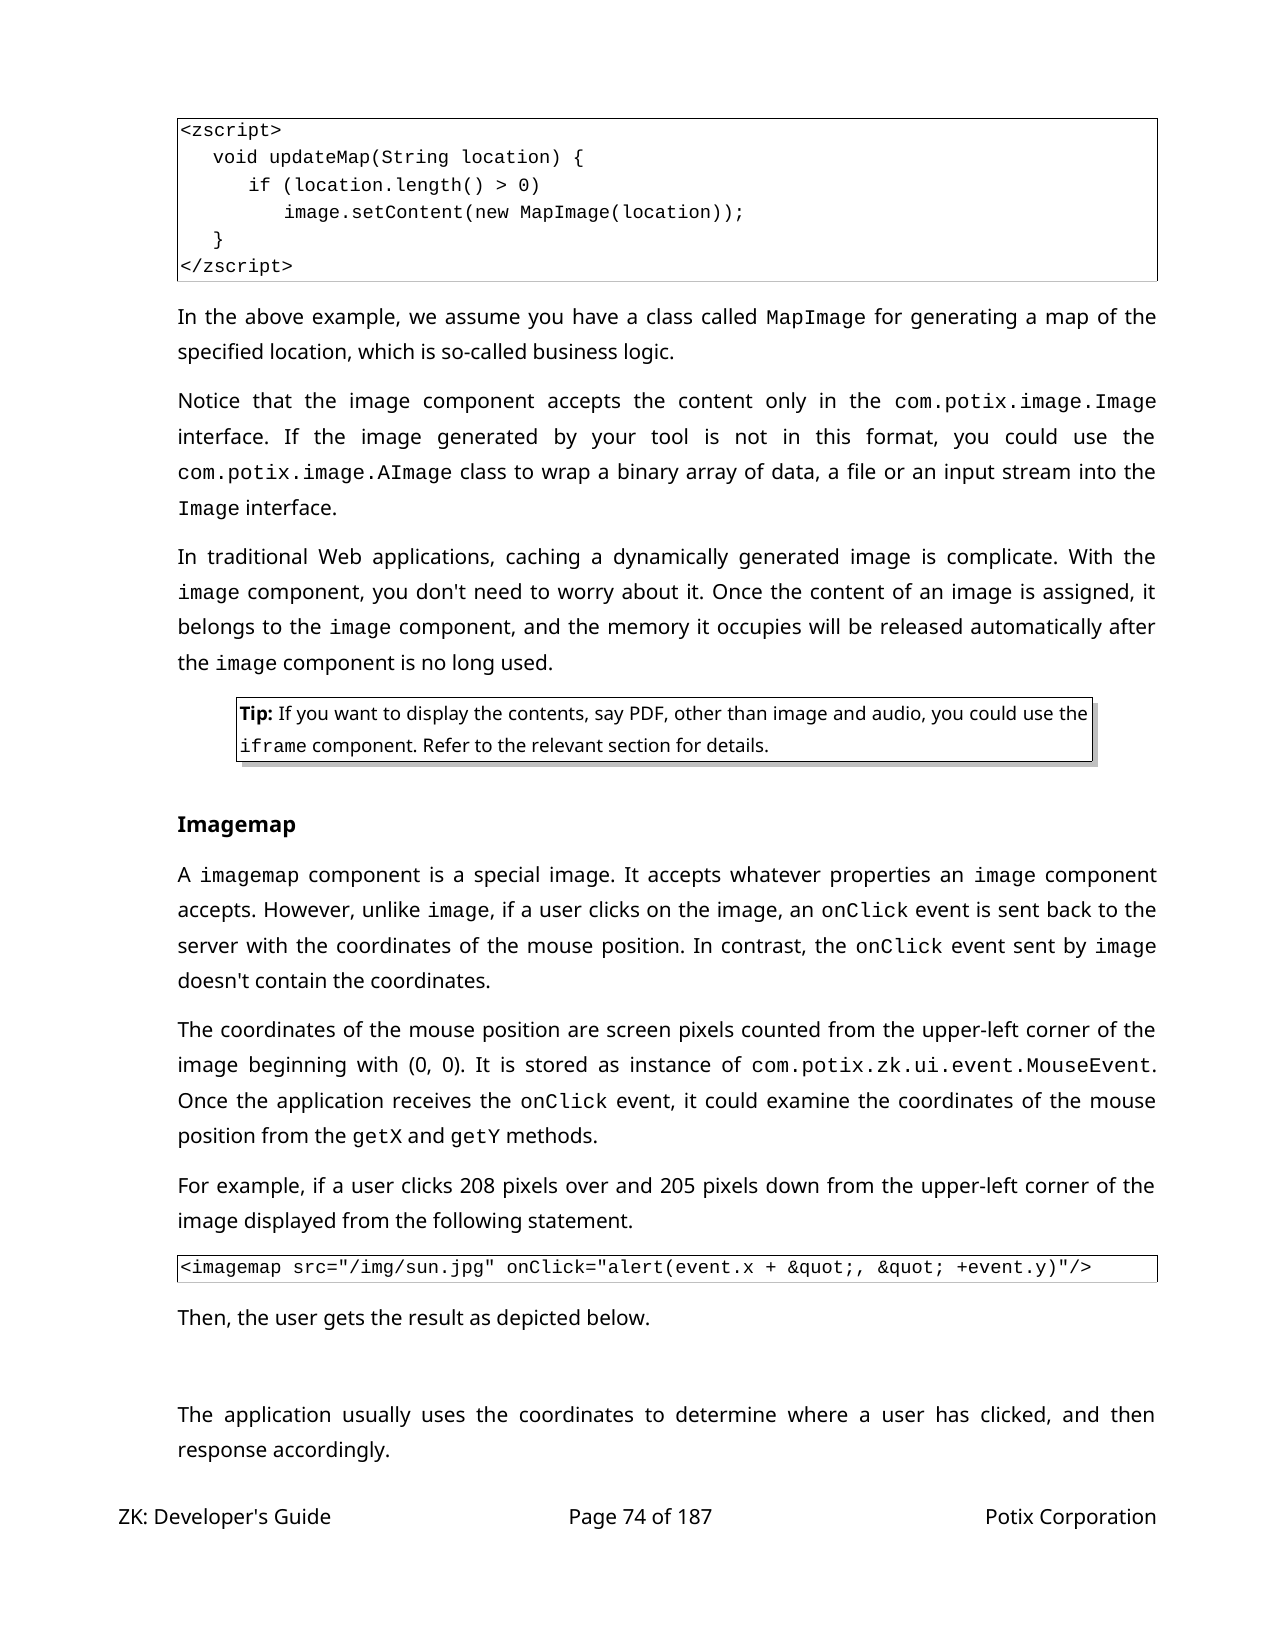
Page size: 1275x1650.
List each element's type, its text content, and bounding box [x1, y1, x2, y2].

text A imagemap component is a special image. It accepts whatever properties an image component accepts. However, unlike image, if a user clicks on the image, an onClick event is sent back to the server with the coordinates of the mouse position. In contrast, the onClick event sent by image doesn't contain the coordinates. [177, 860, 1157, 995]
text For example, if a user clicks 208 pixels over and 205 pixels down from the upper-left corner of the image displayed from the following statement. [177, 1171, 1157, 1234]
text The coordinates of the mouse position are screen pixels counted from the upper-left corner of the image beginning with (0, 0). It is stored as instance of com.potix.zk.ui.event.MouseEvent. Once the application receives the onClick event, it could examine the coordinates of the mouse position from the getX and getY methods. [177, 1015, 1157, 1150]
text In traditional Web applications, caching a dynamically generated image is complicate. With the image component, you don't need to worry about it. Once the content of an image is assigned, it belongs to the image component, and the memory it occupies will be released automatically after the image component is no long used. [177, 542, 1157, 677]
text if (location.length() > 0) [178, 172, 1157, 197]
text </zscript> [178, 254, 1157, 281]
text Tip: If you want to display the contents, say PDF, other than image and audio, you could use the iframe component. Refer to the relevant section for details. [237, 698, 1092, 761]
text image.setContent(new MapImage(location)); [178, 200, 1157, 224]
text In the above example, we assume you have a class called MapImage for generating a map of the specified location, which is so-called business logic. [177, 302, 1157, 366]
text Notice that the image component accepts the content only in the com.potix.image.Image interface. If the image generated by your tool is not in this format, you could use the com.potix.image.AImage class to wrap a binary array of data, a file or an input stream into the Image interface. [177, 386, 1157, 521]
text <imagemap src="/img/sun.jpg" onClick="alert(event.x + &quot;, &quot; +event.y)"/> [178, 1256, 1157, 1282]
text } [178, 227, 1157, 251]
text <zscript> [178, 119, 1157, 142]
subtitle Imagemap [177, 809, 1157, 839]
text Then, the user gets the result as depicted below. [177, 1303, 1157, 1331]
text The application usually uses the coordinates to determine where a user has clicked, and then response accordingly. [177, 1400, 1157, 1464]
text void updateMap(String location) { [178, 145, 1157, 169]
